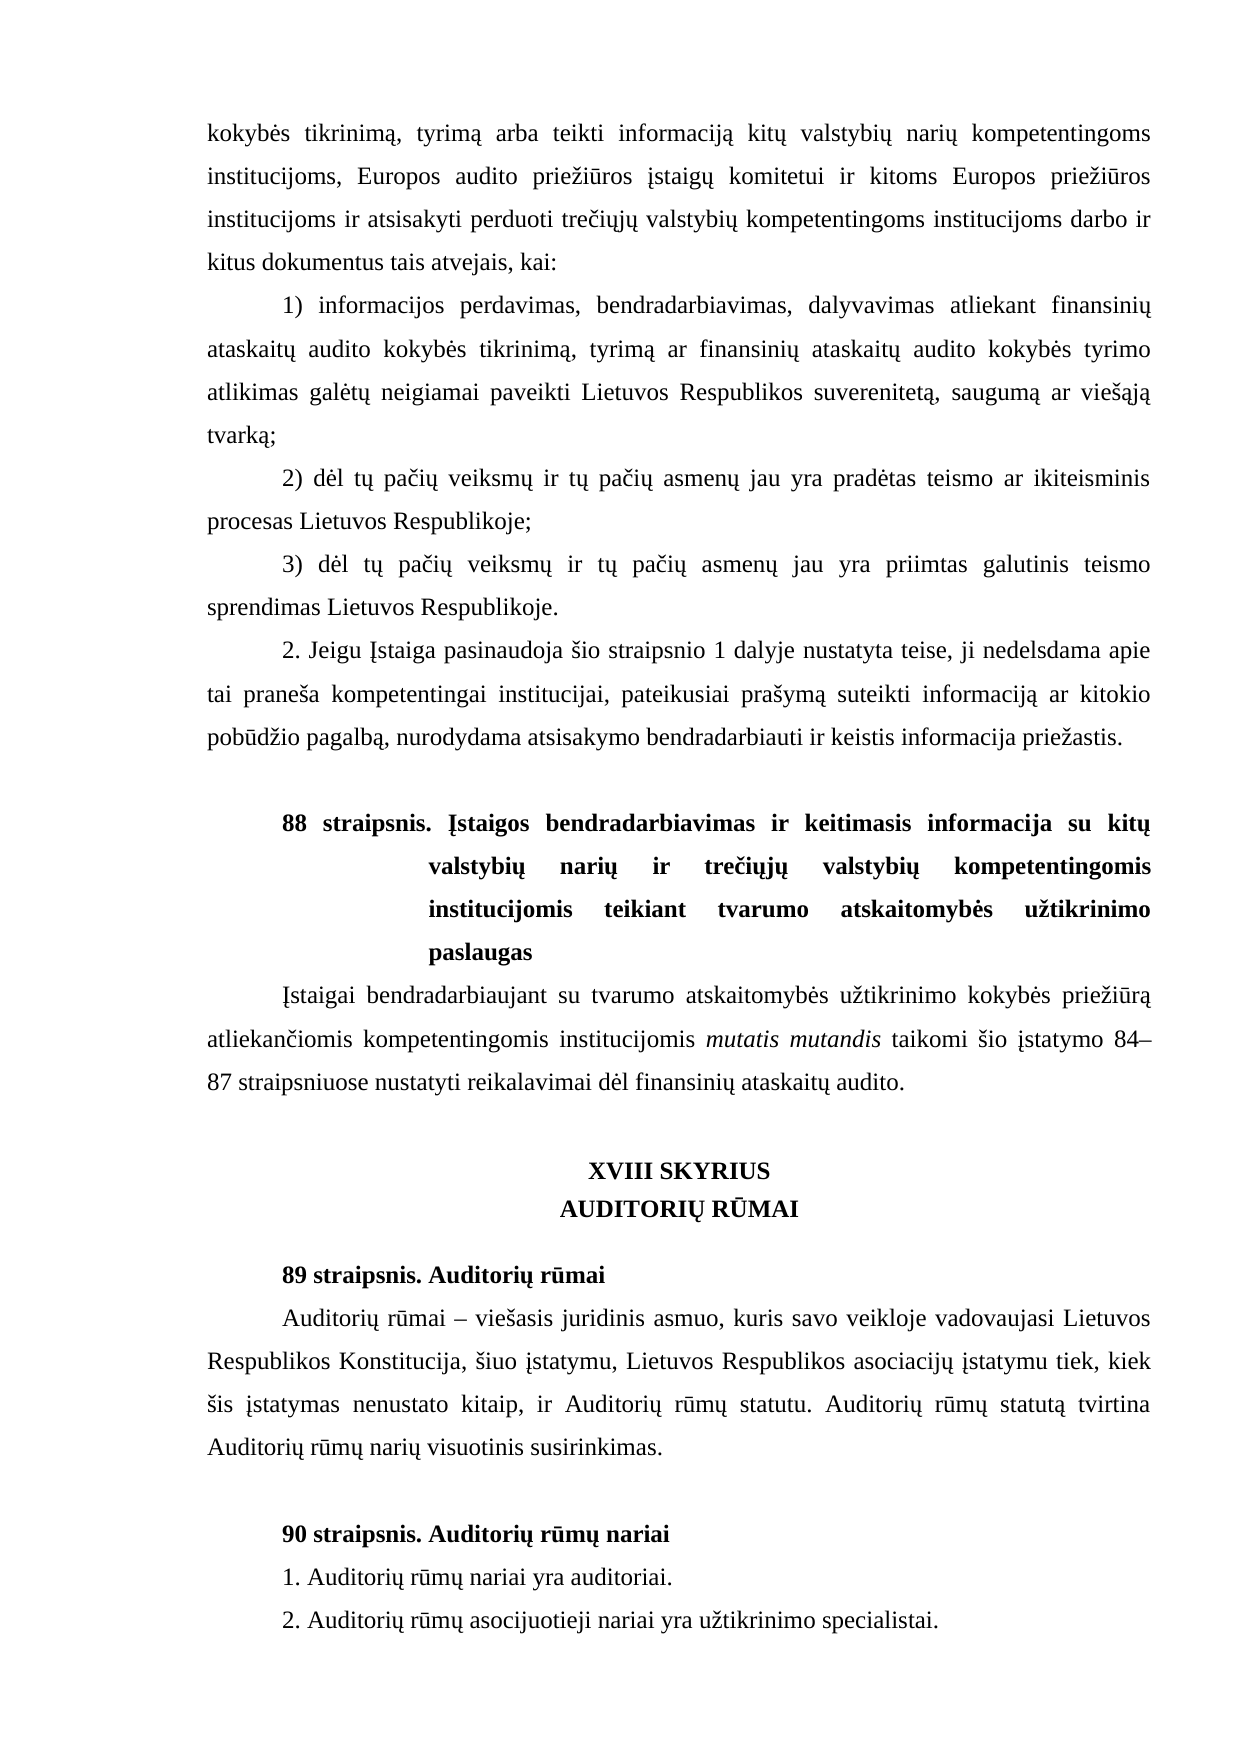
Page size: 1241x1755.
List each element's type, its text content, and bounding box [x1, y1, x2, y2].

text Įstaigai bendradarbiaujant su tvarumo atskaitomybės užtikrinimo kokybės priežiūrą atliekančiomis kompetentingomis institucijomis mutatis mutandis taikomi šio įstatymo 84–87 straipsniuose nustatyti reikalavimai dėl finansinių ataskaitų audito. [207, 981, 1152, 1096]
text kokybės tikrinimą, tyrimą arba teikti informaciją kitų valstybių narių kompetentingoms institucijoms, Europos audito priežiūros įstaigų komitetui ir kitoms Europos priežiūros institucijoms ir atsisakyti perduoti trečiųjų valstybių kompetentingoms institucijoms darbo ir kitus dokumentus tais atvejais, kai: [207, 118, 1152, 276]
text 89 straipsnis. Auditorių rūmai [207, 1260, 1152, 1289]
text 3) dėl tų pačių veiksmų ir tų pačių asmenų jau yra priimtas galutinis teismo sprendimas Lietuvos Respublikoje. [207, 549, 1152, 621]
text 90 straipsnis. Auditorių rūmų nariai [207, 1519, 1152, 1547]
text 88 straipsnis. Įstaigos bendradarbiavimas ir keitimasis informacija su kitų valstybių narių ir trečiųjų valstybių kompetentingomis institucijomis teikiant tvarumo atskaitomybės užtikrinimo paslaugas [282, 808, 1152, 966]
text AUDITORIŲ RŪMAI [207, 1185, 1152, 1222]
text 2) dėl tų pačių veiksmų ir tų pačių asmenų jau yra pradėtas teismo ar ikiteisminis procesas Lietuvos Respublikoje; [207, 463, 1152, 535]
text 1. Auditorių rūmų nariai yra auditoriai. [207, 1562, 1152, 1591]
text 2. Auditorių rūmų asocijuotieji nariai yra užtikrinimo specialistai. [207, 1605, 1152, 1634]
text XVIII SKYRIUS [207, 1147, 1152, 1185]
text 1) informacijos perdavimas, bendradarbiavimas, dalyvavimas atliekant finansinių ataskaitų audito kokybės tikrinimą, tyrimą ar finansinių ataskaitų audito kokybės tyrimo atlikimas galėtų neigiamai paveikti Lietuvos Respublikos suverenitetą, saugumą ar viešąją tvarką; [207, 291, 1152, 449]
text 2. Jeigu Įstaiga pasinaudoja šio straipsnio 1 dalyje nustatyta teise, ji nedelsdama apie tai praneša kompetentingai institucijai, pateikusiai prašymą suteikti informaciją ar kitokio pobūdžio pagalbą, nurodydama atsisakymo bendradarbiauti ir keistis informacija priežastis. [207, 636, 1152, 751]
text Auditorių rūmai – viešasis juridinis asmuo, kuris savo veikloje vadovaujasi Lietuvos Respublikos Konstitucija, šiuo įstatymu, Lietuvos Respublikos asociacijų įstatymu tiek, kiek šis įstatymas nenustato kitaip, ir Auditorių rūmų statutu. Auditorių rūmų statutą tvirtina Auditorių rūmų narių visuotinis susirinkimas. [207, 1303, 1152, 1461]
